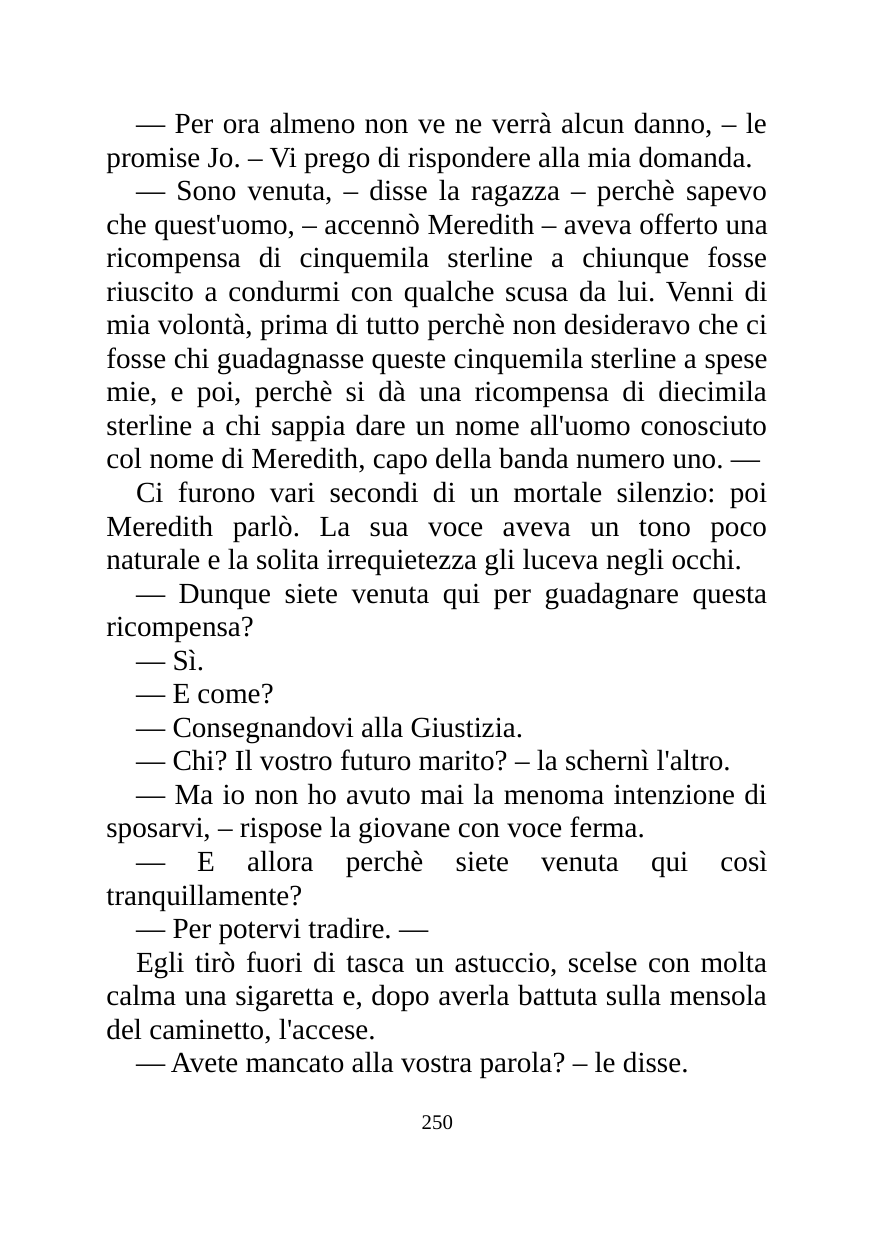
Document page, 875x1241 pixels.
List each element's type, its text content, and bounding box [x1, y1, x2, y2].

text Ci furono vari secondi di un mortale silenzio: poi Meredith parlò. La sua voce aveva un tono poco naturale e la solita irrequietezza gli luceva negli occhi. [106, 475, 768, 576]
text — E come? [106, 676, 768, 710]
text — Consegnandovi alla Giustizia. [106, 710, 768, 743]
text — Sì. [106, 643, 768, 676]
text — Avete mancato alla vostra parola? – le disse. [106, 1045, 768, 1079]
text — Chi? Il vostro futuro marito? – la schernì l'altro. [106, 743, 768, 777]
text Egli tirò fuori di tasca un astuccio, scelse con molta calma una sigaretta e, dopo averla battuta sulla mensola del caminetto, l'accese. [106, 945, 768, 1045]
text — Per ora almeno non ve ne verrà alcun danno, – le promise Jo. – Vi prego di rispondere alla mia domanda. [106, 106, 768, 173]
text — E allora perchè siete venuta qui così tranquillamente? [106, 844, 768, 911]
text — Sono venuta, – disse la ragazza – perchè sapevo che quest'uomo, – accennò Meredith – aveva offerto una ricompensa di cinquemila sterline a chiunque fosse riuscito a condurmi con qualche scusa da lui. Venni di mia volontà, prima di tutto perchè non desideravo che ci fosse chi guadagnasse queste cinquemila sterline a spese mie, e poi, perchè si dà una ricompensa di diecimila sterline a chi sappia dare un nome all'uomo conosciuto col nome di Meredith, capo della banda numero uno. — [106, 173, 768, 475]
text — Ma io non ho avuto mai la menoma intenzione di sposarvi, – rispose la giovane con voce ferma. [106, 777, 768, 844]
text — Per potervi tradire. — [106, 911, 768, 945]
text — Dunque siete venuta qui per guadagnare questa ricompensa? [106, 576, 768, 643]
